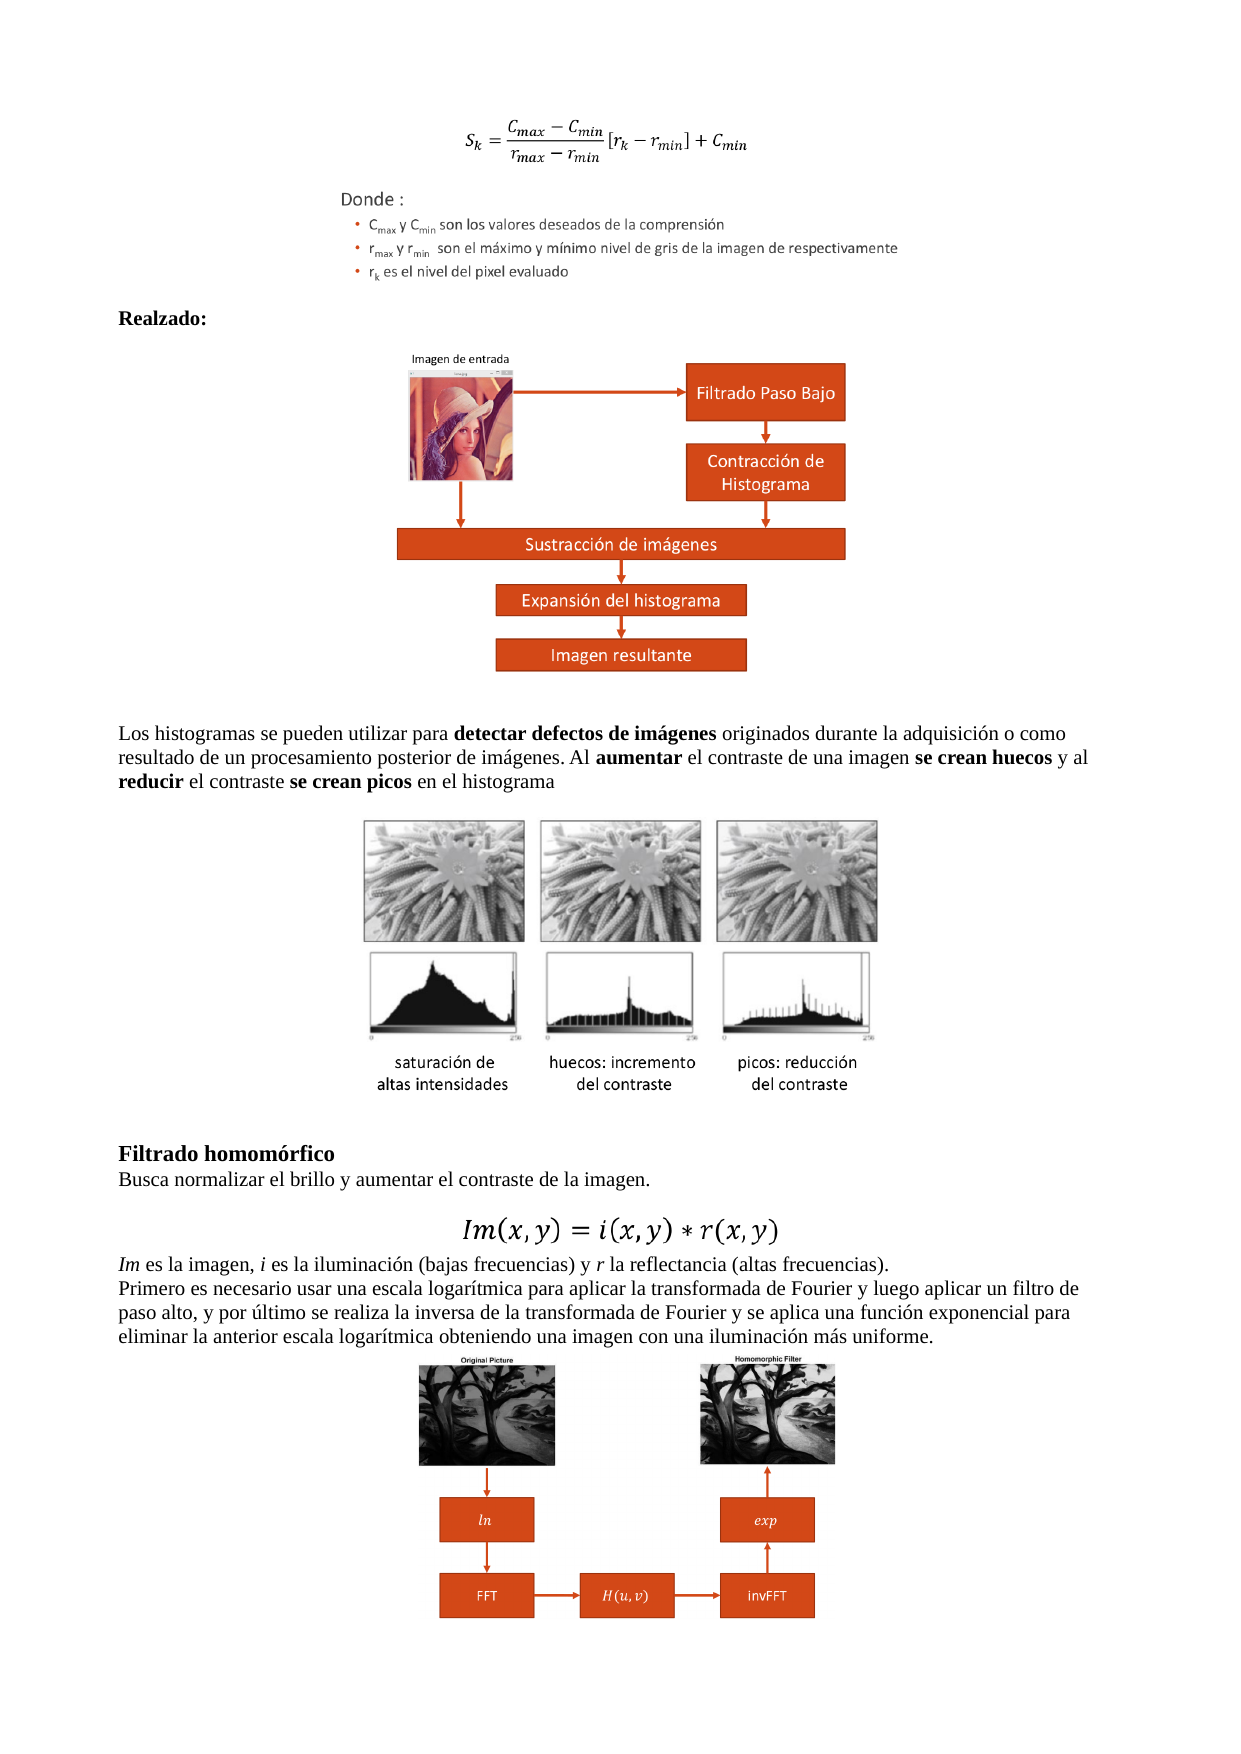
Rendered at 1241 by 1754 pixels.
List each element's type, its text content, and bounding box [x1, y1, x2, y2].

text Realzado: [118, 306, 1122, 354]
text Primero es necesario usar una escala logarítmica para aplicar la transformada de Fourier y luego aplicar un filtro de paso alto, y por último se realiza la inversa de la transformada de Fourier y se aplica una función exponencial para eliminar la anterior escala logarítmica obteniendo una imagen con una iluminación más uniforme. [118, 1276, 1122, 1348]
picture [417, 1354, 836, 1619]
picture [340, 118, 900, 282]
picture [361, 817, 880, 1093]
text Filtrado homomórfico [118, 1140, 1122, 1167]
text reducir el contraste se crean picos en el histograma [118, 769, 1122, 793]
text Busca normalizar el brillo y aumentar el contraste de la imagen. [118, 1167, 1122, 1191]
picture [393, 354, 848, 673]
text Los histogramas se pueden utilizar para detectar defectos de imágenes originados durante la adquisición o como resultado de un procesamiento posterior de imágenes. Al aumentar el contraste de una imagen se crean huecos y al [118, 721, 1122, 769]
text Im es la imagen, i es la iluminación (bajas frecuencias) y r la reflectancia (altas frecuencias). [118, 1215, 1122, 1276]
picture [458, 1215, 782, 1252]
